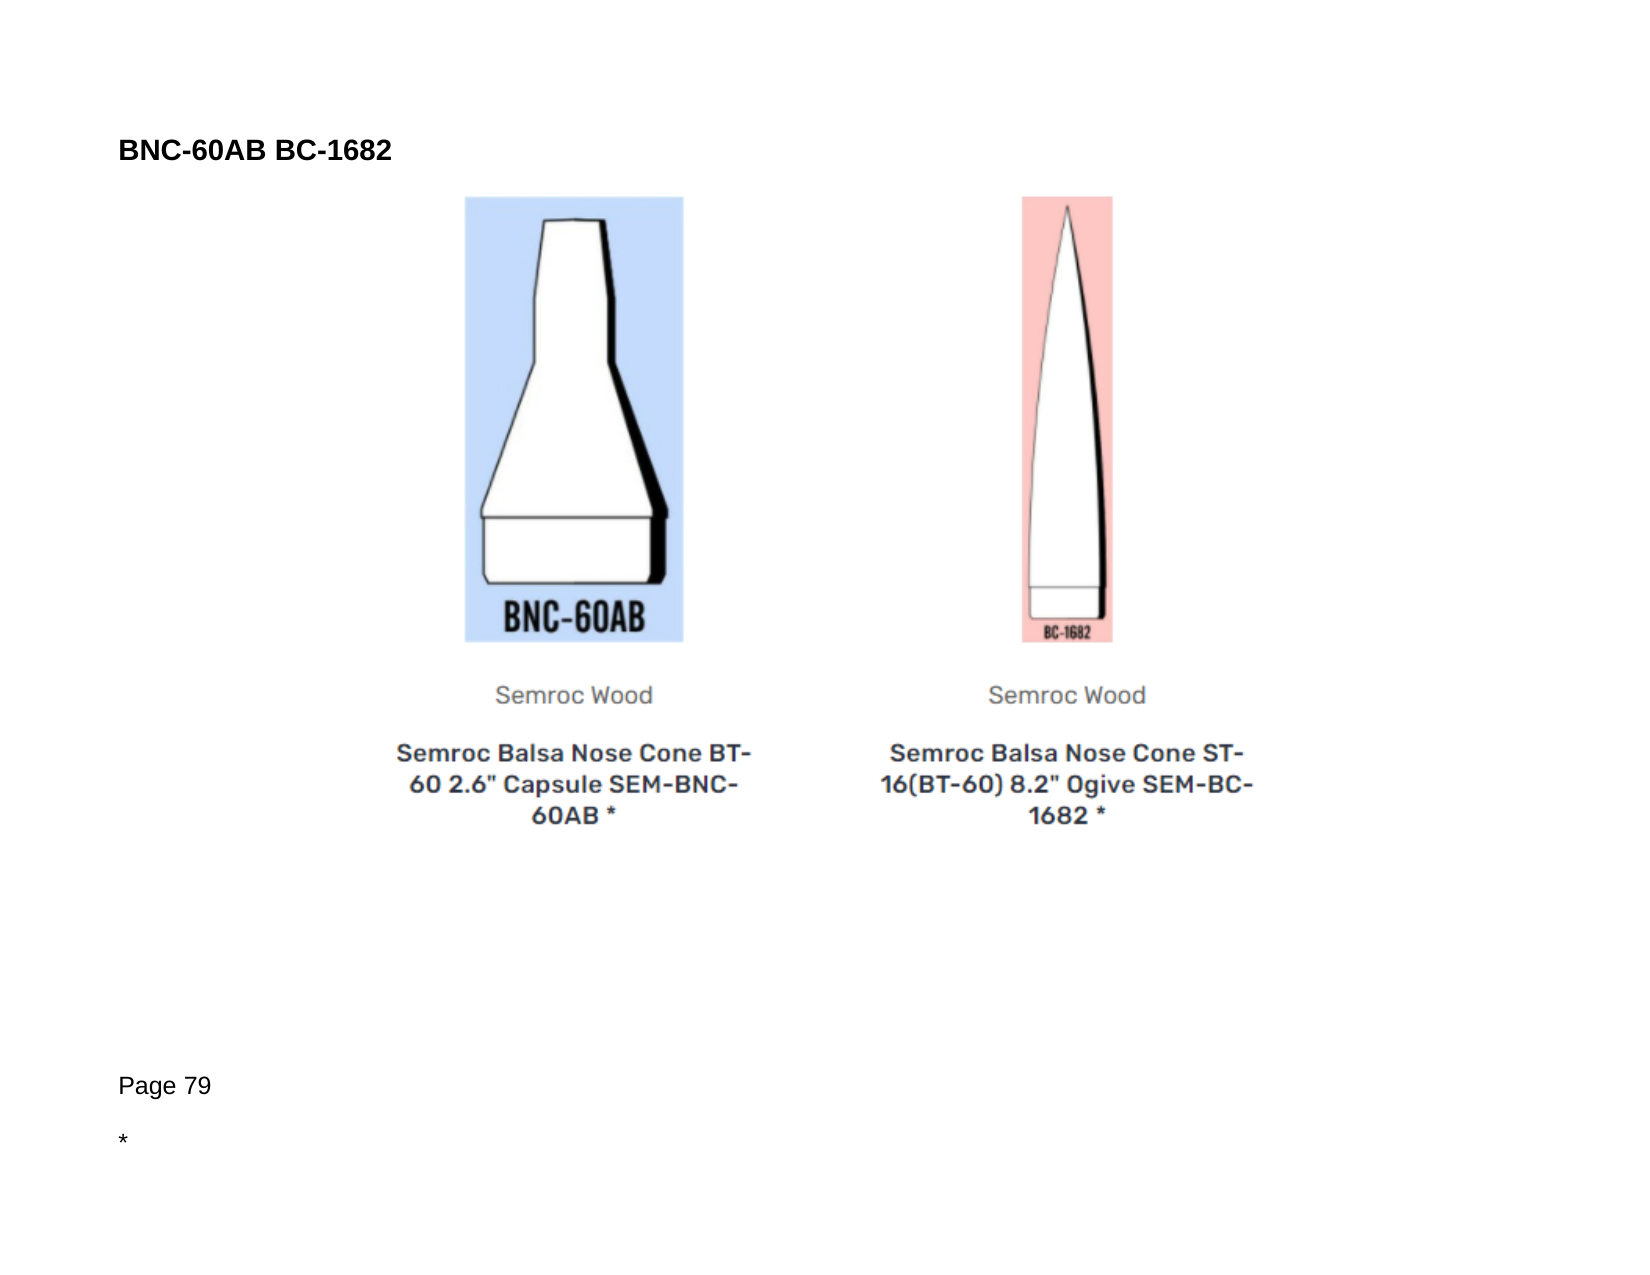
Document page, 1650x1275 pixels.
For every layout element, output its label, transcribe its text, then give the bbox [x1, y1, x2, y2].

picture [371, 178, 1279, 840]
subtitle BNC-60AB BC-1682 [118, 133, 1532, 166]
